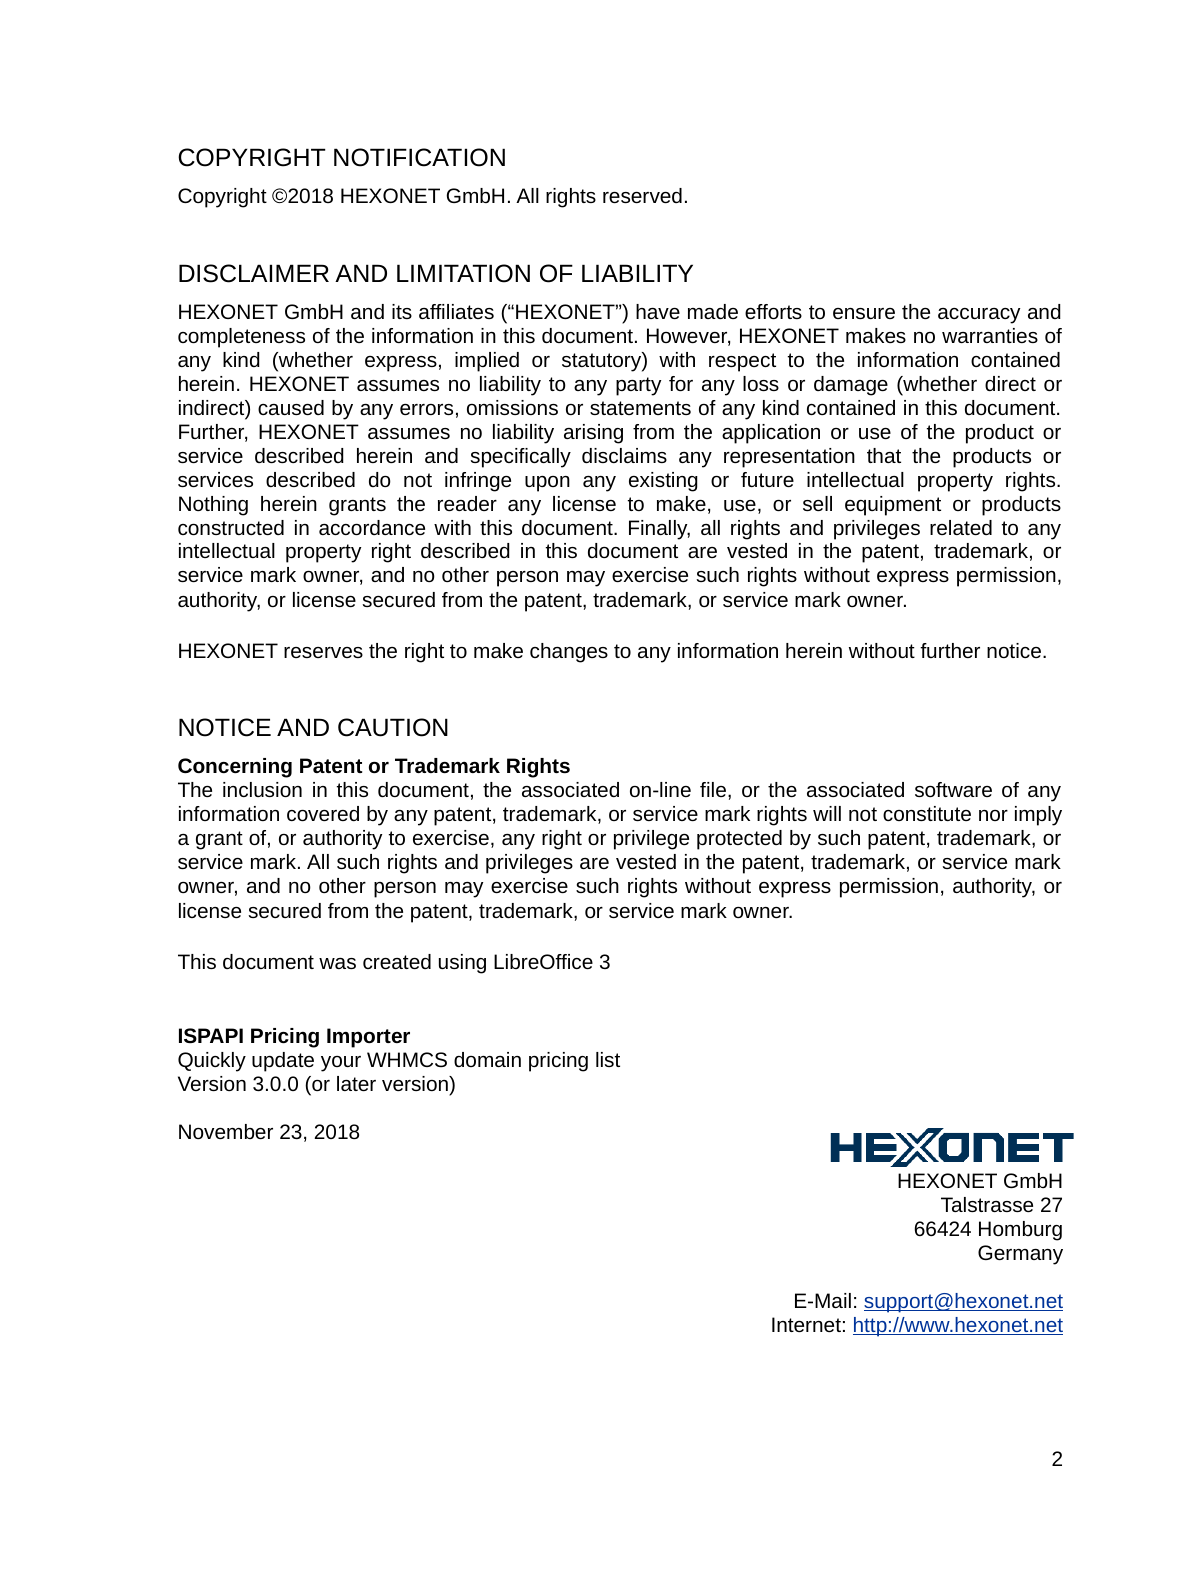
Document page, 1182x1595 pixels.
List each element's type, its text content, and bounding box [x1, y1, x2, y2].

text Concerning Patent or Trademark Rights [177, 754, 1063, 778]
text 66424 Homburg [177, 1217, 1063, 1241]
text HEXONET GmbH [177, 1169, 1063, 1193]
text Copyright ©2018 HEXONET GmbH. All rights reserved. [177, 184, 1063, 208]
text ISPAPI Pricing Importer [177, 1024, 1063, 1048]
text HEXONET GmbH and its affiliates (“HEXONET”) have made efforts to ensure the accuracy and completeness of the information in this document. However, HEXONET makes no warranties of any kind (whether express, implied or statutory) with respect to the information contained herein. HEXONET assumes no liability to any party for any loss or damage (whether direct or indirect) caused by any errors, omissions or statements of any kind contained in this document. Further, HEXONET assumes no liability arising from the application or use of the product or service described herein and specifically disclaims any representation that the products or services described do not infringe upon any existing or future intellectual property rights. Nothing herein grants the reader any license to make, use, or sell equipment or products constructed in accordance with this document. Finally, all rights and privileges related to any intellectual property right described in this document are vested in the patent, trademark, or service mark owner, and no other person may exercise such rights without express permission, authority, or license secured from the patent, trademark, or service mark owner. [177, 300, 1063, 612]
text November 23, 2018 [177, 1120, 1063, 1144]
text This document was created using LibreOffice 3 [177, 948, 1063, 974]
text HEXONET reserves the right to make changes to any information herein without further notice. [177, 638, 1063, 663]
text Version 3.0.0 (or later version) [177, 1072, 1063, 1096]
subtitle COPYRIGHT NOTIFICATION [177, 143, 1063, 172]
subtitle NOTICE AND CAUTION [177, 713, 1063, 742]
text Talstrasse 27 [177, 1193, 1063, 1217]
text The inclusion in this document, the associated on-line file, or the associated software of any information covered by any patent, trademark, or service mark rights will not constitute nor imply a grant of, or authority to exercise, any right or privilege protected by such patent, trademark, or service mark. All such rights and privileges are vested in the patent, trademark, or service mark owner, and no other person may exercise such rights without express permission, authority, or license secured from the patent, trademark, or service mark owner. [177, 778, 1063, 923]
text E-Mail: support@hexonet.net [177, 1289, 1063, 1313]
text Quickly update your WHMCS domain pricing list [177, 1048, 1063, 1072]
text Internet: http://www.hexonet.net [177, 1313, 1063, 1337]
text Germany [177, 1241, 1063, 1265]
picture [828, 1126, 1076, 1170]
subtitle DISCLAIMER AND LIMITATION OF LIABILITY [177, 258, 1063, 287]
